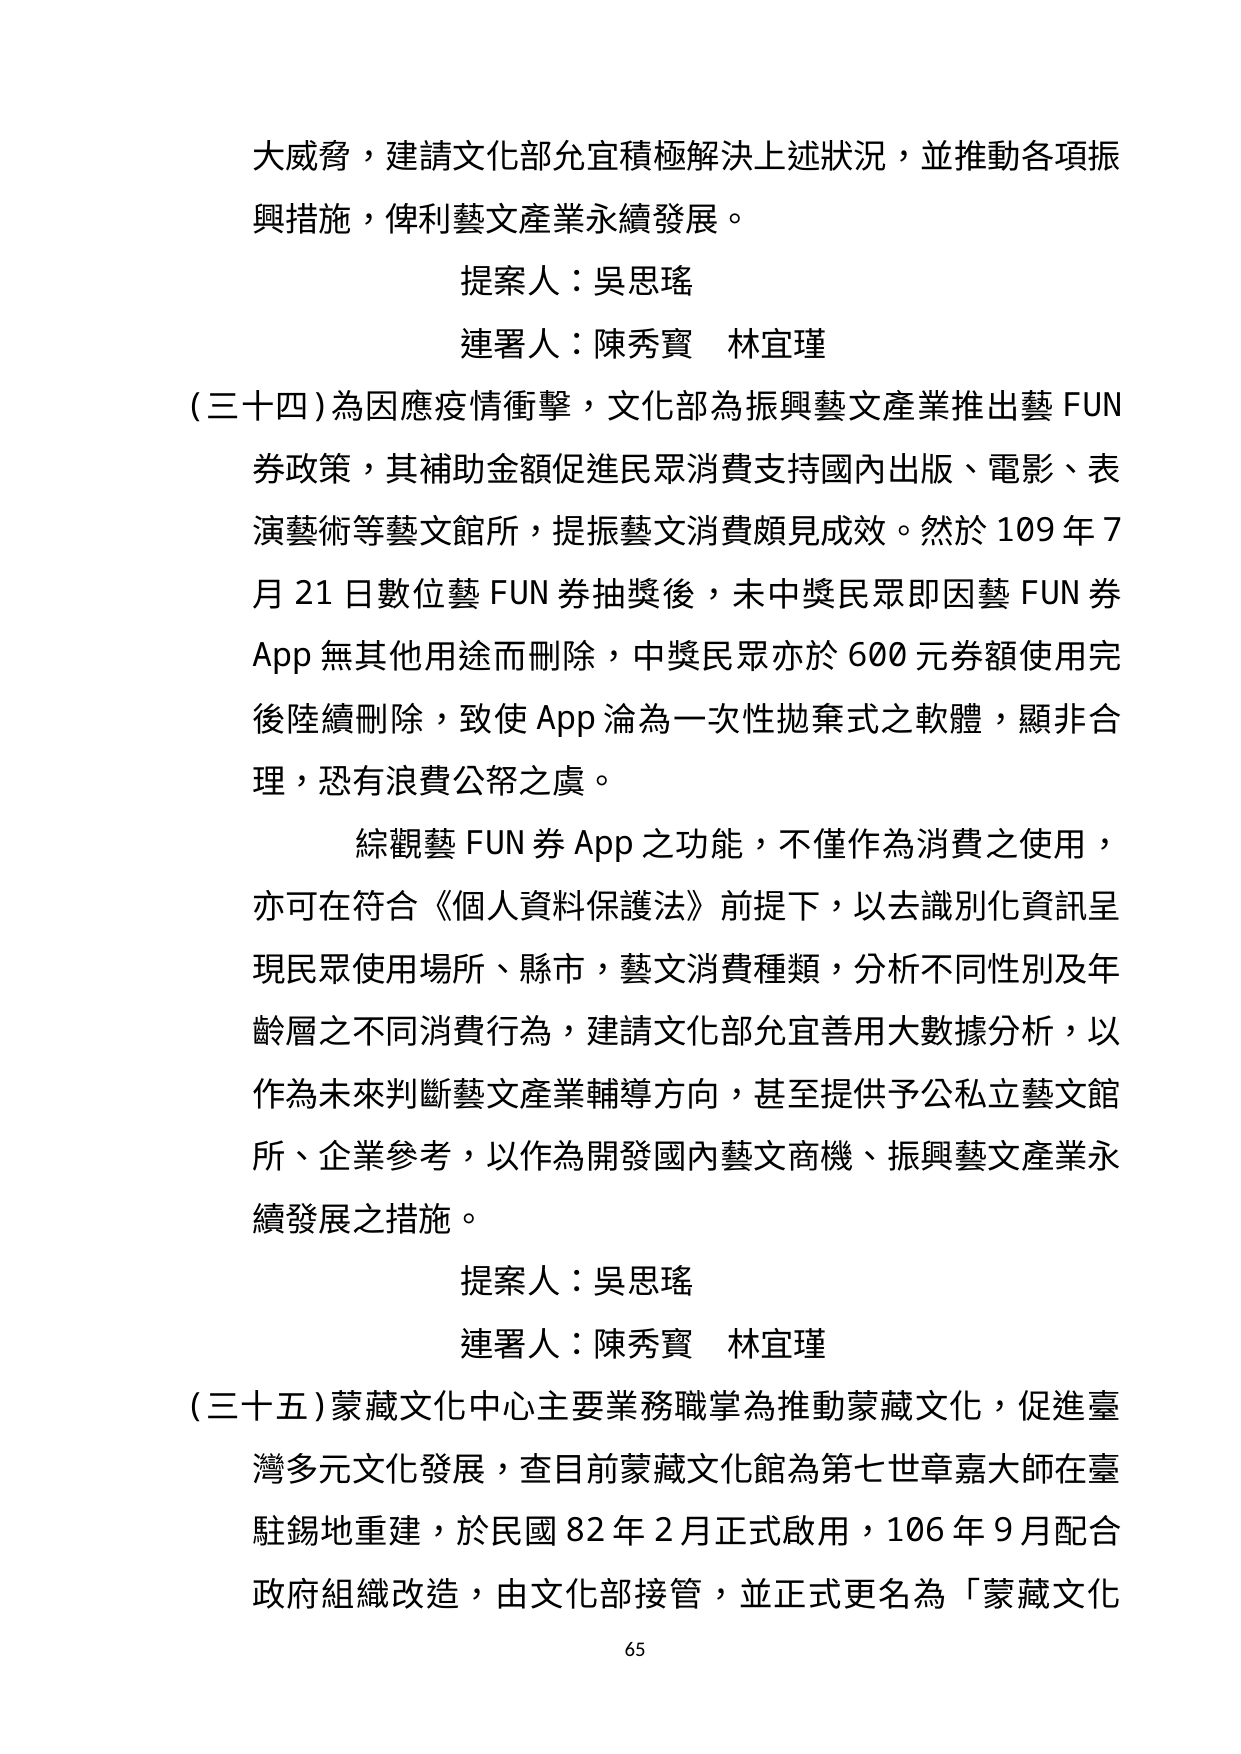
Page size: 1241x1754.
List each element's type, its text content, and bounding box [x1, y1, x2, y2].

text 提案人：吳思瑤 [460, 1237, 1122, 1300]
text (三十五)蒙藏文化中心主要業務職掌為推動蒙藏文化，促進臺灣多元文化發展，查目前蒙藏文化館為第七世章嘉大師在臺駐錫地重建，於民國82年2月正式啟用，106年9月配合政府組織改造，由文化部接管，並正式更名為「蒙藏文化 [185, 1362, 1122, 1612]
text 綜觀藝FUN券App之功能，不僅作為消費之使用，亦可在符合《個人資料保護法》前提下，以去識別化資訊呈現民眾使用場所、縣市，藝文消費種類，分析不同性別及年齡層之不同消費行為，建請文化部允宜善用大數據分析，以作為未來判斷藝文產業輔導方向，甚至提供予公私立藝文館所、企業參考，以作為開發國內藝文商機、振興藝文產業永續發展之措施。 [185, 800, 1122, 1237]
text 大威脅，建請文化部允宜積極解決上述狀況，並推動各項振興措施，俾利藝文產業永續發展。 [185, 112, 1122, 237]
text 連署人：陳秀寳 林宜瑾 [460, 1300, 1122, 1362]
text 提案人：吳思瑤 [460, 237, 1122, 300]
text 連署人：陳秀寳 林宜瑾 [460, 300, 1122, 362]
text (三十四)為因應疫情衝擊，文化部為振興藝文產業推出藝FUN券政策，其補助金額促進民眾消費支持國內出版、電影、表演藝術等藝文館所，提振藝文消費頗見成效。然於109年7月21日數位藝FUN券抽獎後，未中獎民眾即因藝FUN券App無其他用途而刪除，中獎民眾亦於600元券額使用完後陸續刪除，致使App淪為一次性拋棄式之軟體，顯非合理，恐有浪費公帑之虞。 [185, 362, 1122, 800]
